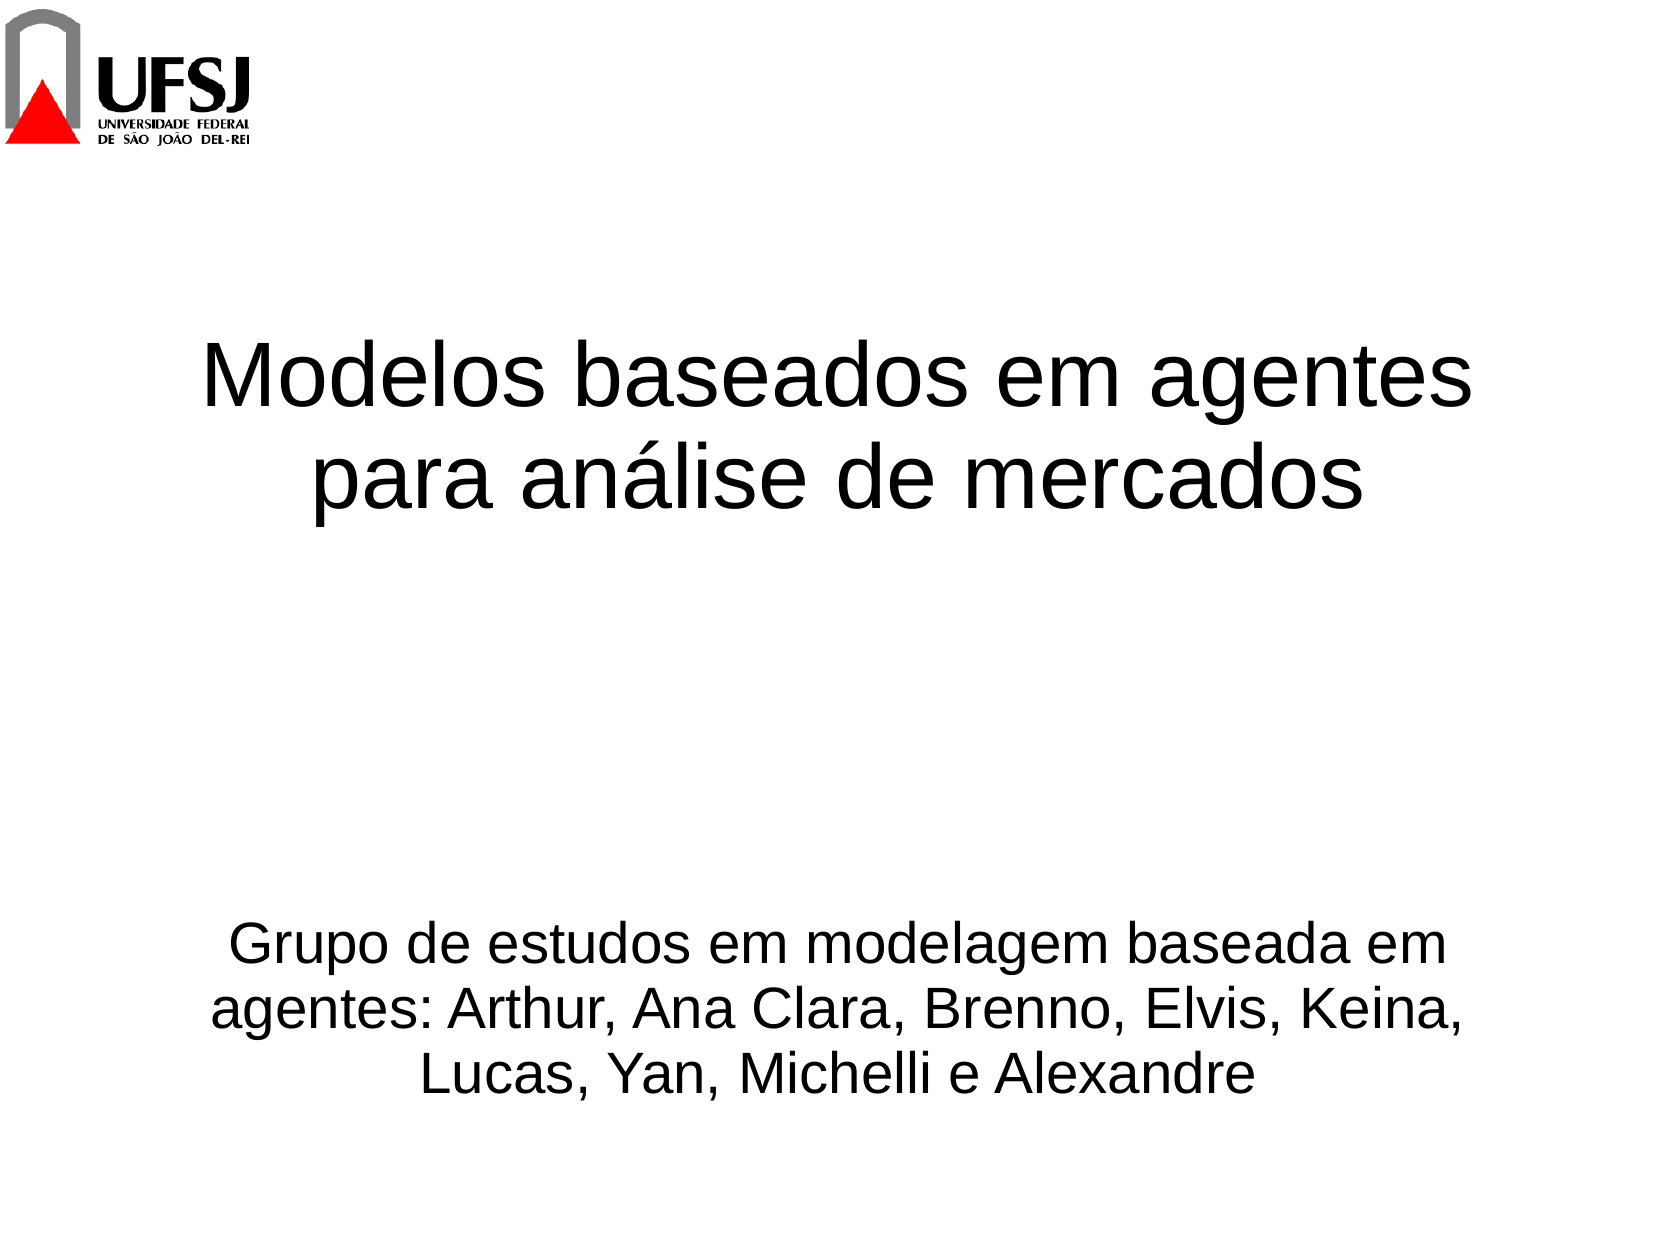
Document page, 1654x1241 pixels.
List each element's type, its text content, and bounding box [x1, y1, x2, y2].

subtitle Modelos baseados em agentes para análise de mercados Grupo de estudos em modelagem baseada em agentes: Arthur, Ana Clara, Brenno, Elvis, Keina, Lucas, Yan, Michelli e Alexandre [141, 283, 1536, 1146]
picture [5, 9, 249, 146]
